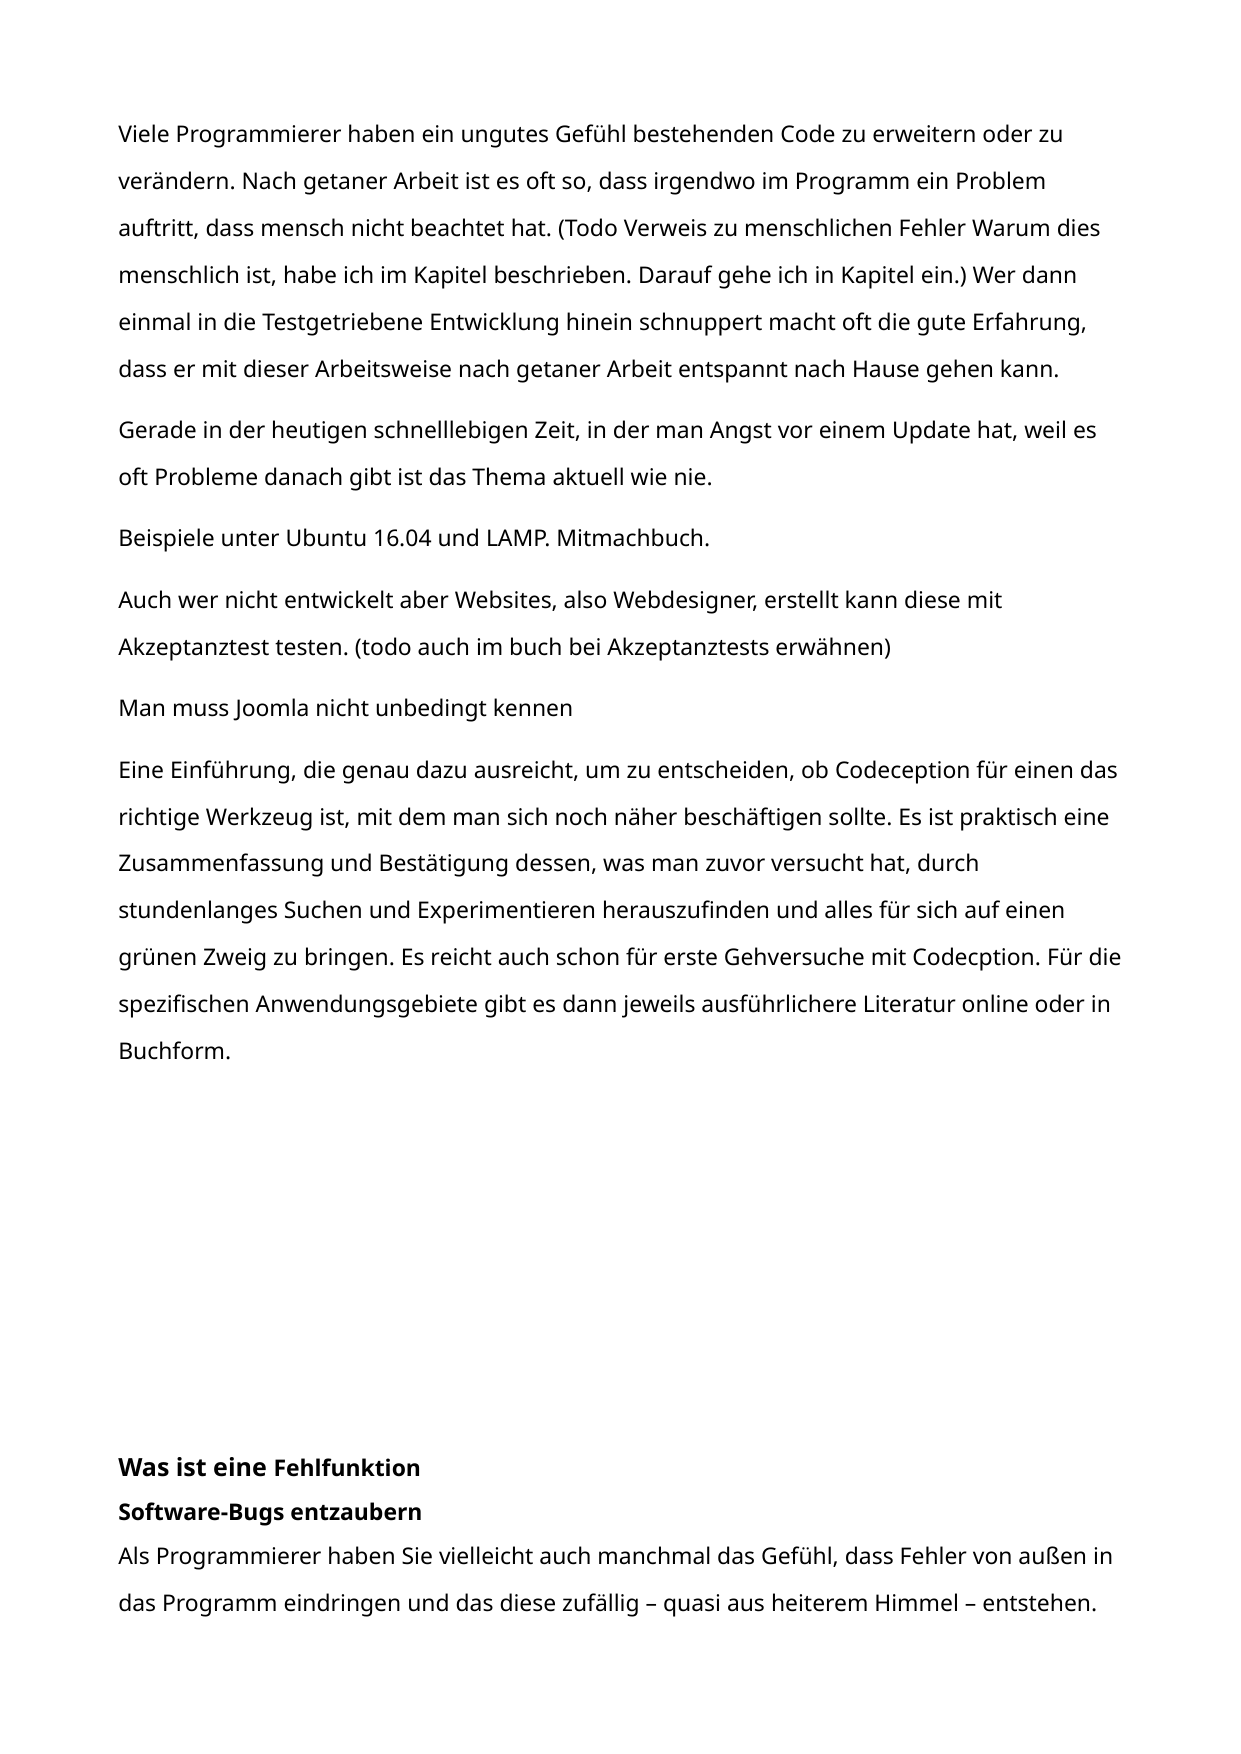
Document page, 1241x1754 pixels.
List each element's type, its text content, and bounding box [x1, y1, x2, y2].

text Man muss Joomla nicht unbedingt kennen [118, 692, 1122, 723]
text Viele Programmierer haben ein ungutes Gefühl bestehenden Code zu erweitern oder zu verändern. Nach getaner Arbeit ist es oft so, dass irgendwo im Programm ein Problem auftritt, dass mensch nicht beachtet hat. (Todo Verweis zu menschlichen Fehler Warum dies menschlich ist, habe ich im Kapitel beschrieben. Darauf gehe ich in Kapitel ein.) Wer dann einmal in die Testgetriebene Entwicklung hinein schnuppert macht oft die gute Erfahrung, dass er mit dieser Arbeitsweise nach getaner Arbeit entspannt nach Hause gehen kann. [118, 118, 1122, 384]
text Auch wer nicht entwickelt aber Websites, also Webdesigner, erstellt kann diese mit Akzeptanztest testen. (todo auch im buch bei Akzeptanztests erwähnen) [118, 584, 1122, 662]
text Gerade in der heutigen schnelllebigen Zeit, in der man Angst vor einem Update hat, weil es oft Probleme danach gibt ist das Thema aktuell wie nie. [118, 414, 1122, 492]
subtitle Was ist eine Fehlfunktion [118, 1449, 1122, 1483]
text Als Programmierer haben Sie vielleicht auch manchmal das Gefühl, dass Fehler von außen in das Programm eindringen und das diese zufällig – quasi aus heiterem Himmel – entstehen. [118, 1540, 1122, 1618]
subtitle Software-Bugs entzaubern [118, 1496, 1122, 1527]
text Beispiele unter Ubuntu 16.04 und LAMP. Mitmachbuch. [118, 522, 1122, 553]
text Eine Einführung, die genau dazu ausreicht, um zu entscheiden, ob Codeception für einen das richtige Werkzeug ist, mit dem man sich noch näher beschäftigen sollte. Es ist praktisch eine Zusammenfassung und Bestätigung dessen, was man zuvor versucht hat, durch stundenlanges Suchen und Experimentieren herauszufinden und alles für sich auf einen grünen Zweig zu bringen. Es reicht auch schon für erste Gehversuche mit Codecption. Für die spezifischen Anwendungsgebiete gibt es dann jeweils ausführlichere Literatur online oder in Buchform. [118, 753, 1122, 1066]
